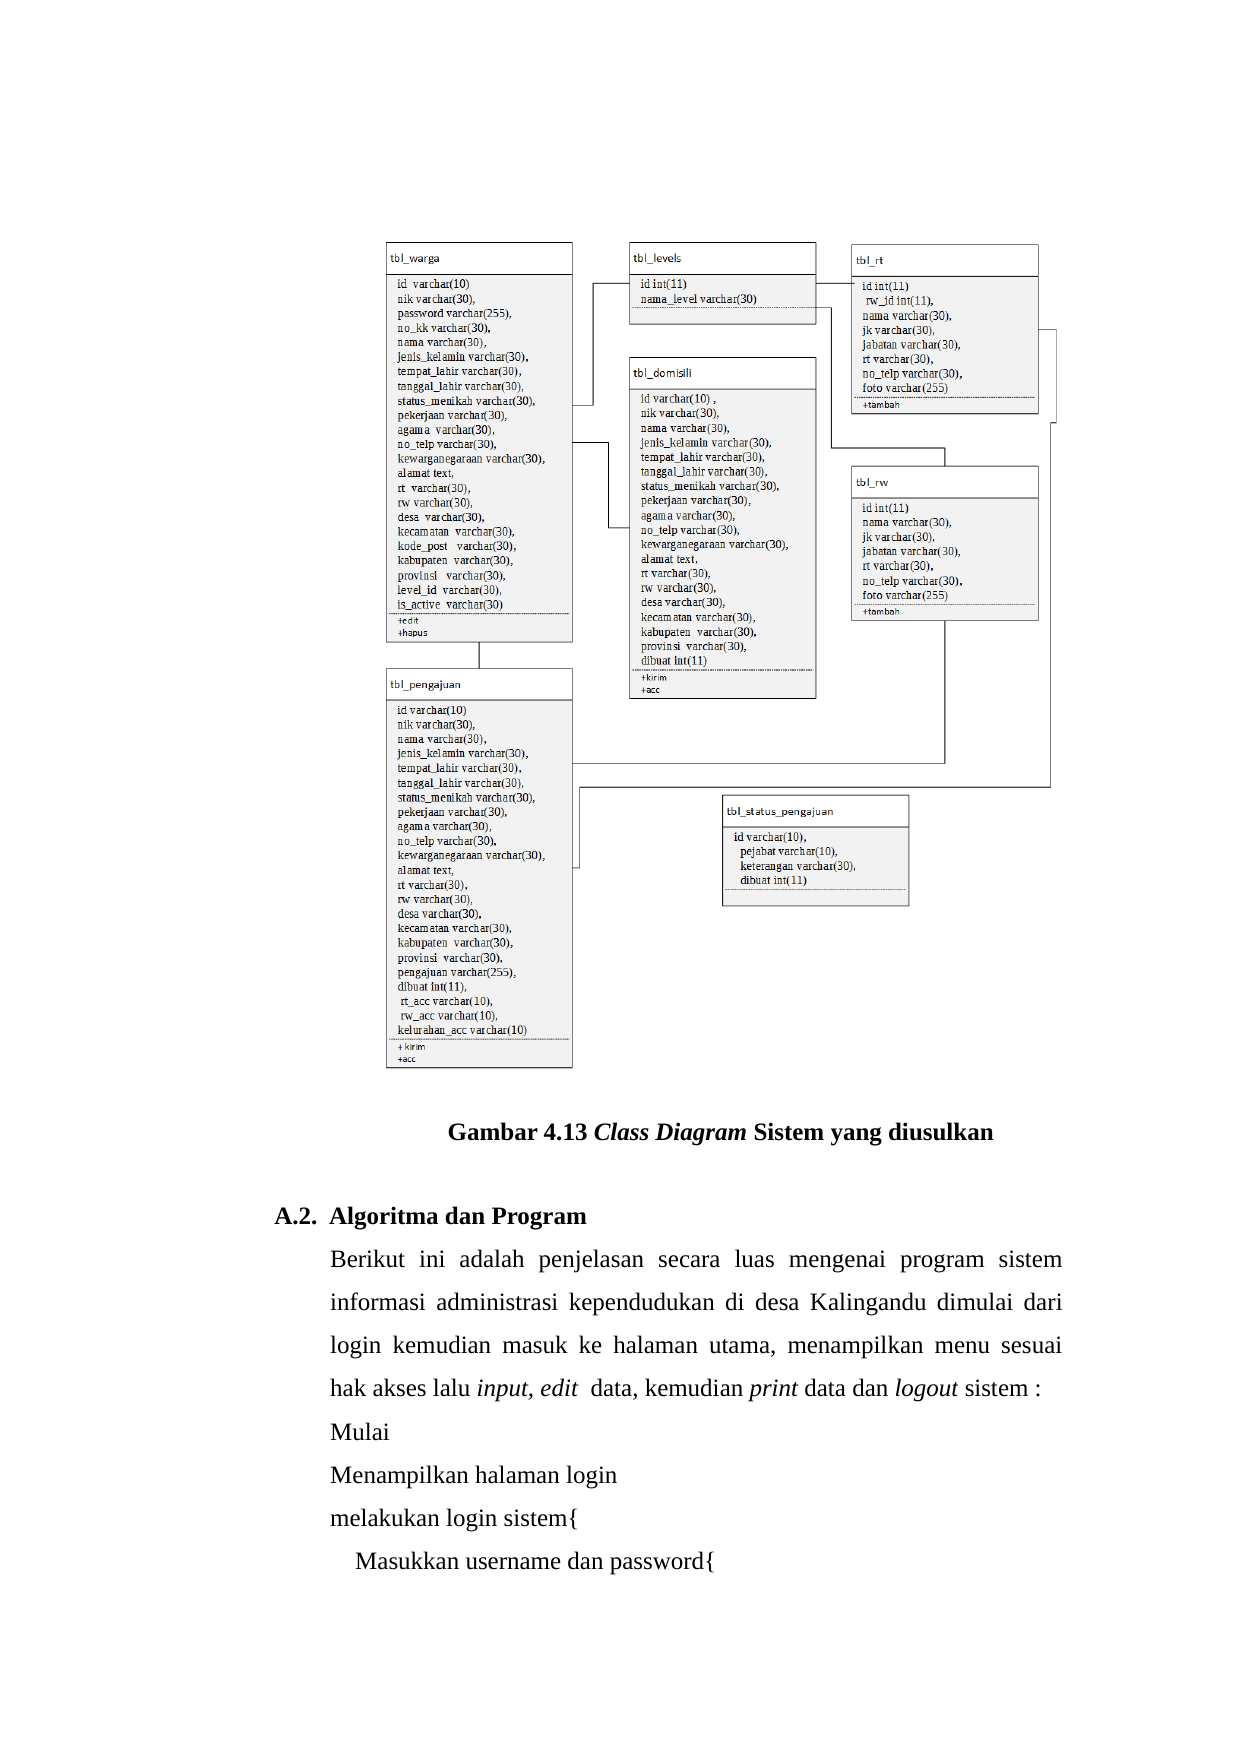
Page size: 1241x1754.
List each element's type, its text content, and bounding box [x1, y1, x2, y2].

table_header [378, 236, 1062, 1104]
picture [383, 242, 1057, 1070]
text Mulai [330, 1417, 1063, 1445]
text Gambar 4.13 Class Diagram Sistem yang diusulkan [378, 1117, 1063, 1145]
list Algoritma dan Program [274, 1201, 1063, 1230]
text Menampilkan halaman login [330, 1460, 1063, 1488]
text melakukan login sistem{ [330, 1503, 1063, 1532]
list Berikut ini adalah penjelasan secara luas mengenai program sistem informasi administrasi kependudukan di desa Kalingandu dimulai dari login kemudian masuk ke halaman utama, menampilkan menu sesuai hak akses lalu input, edit data, kemudian print data dan logout sistem : [330, 1244, 1063, 1402]
text Masukkan username dan password{ [330, 1546, 1063, 1575]
